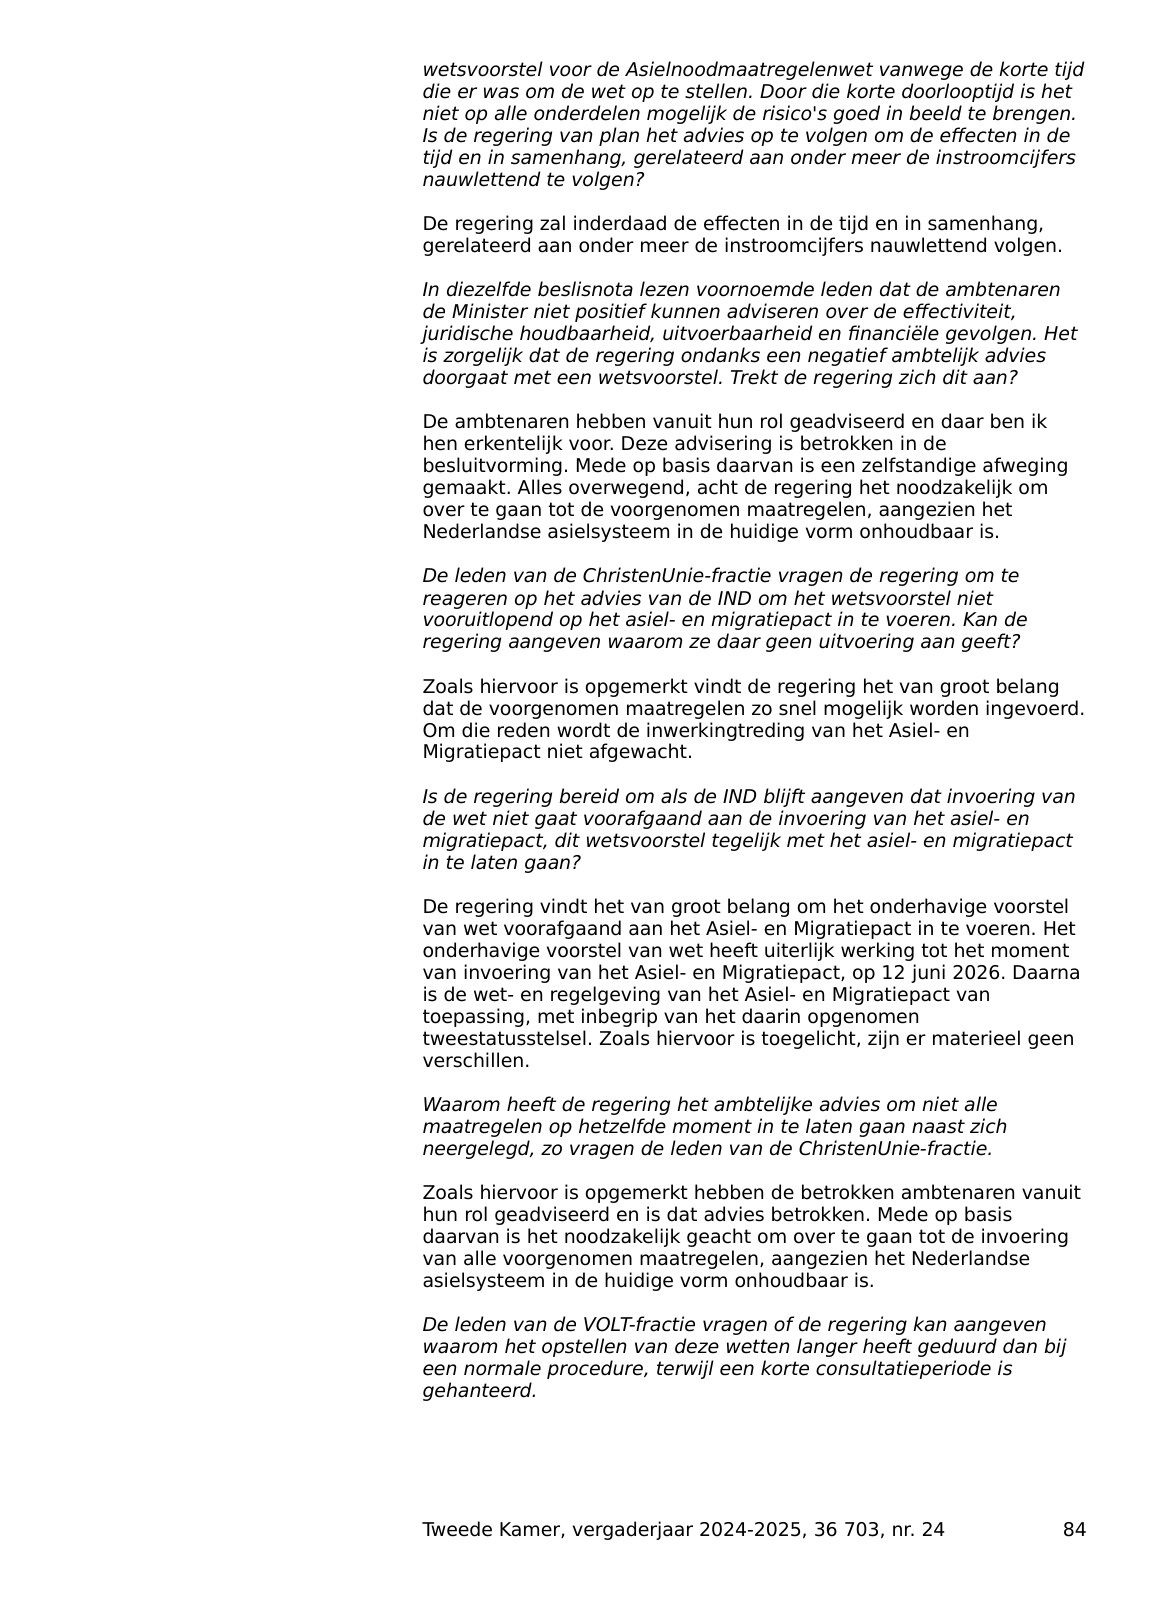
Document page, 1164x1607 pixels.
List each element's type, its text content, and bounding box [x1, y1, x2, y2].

text In diezelfde beslisnota lezen voornoemde leden dat de ambtenaren de Minister niet positief kunnen adviseren over de effectiviteit, juridische houdbaarheid, uitvoerbaarheid en financiële gevolgen. Het is zorgelijk dat de regering ondanks een negatief ambtelijk advies doorgaat met een wetsvoorstel. Trekt de regering zich dit aan? [422, 279, 1087, 389]
text De regering zal inderdaad de effecten in de tijd en in samenhang, gerelateerd aan onder meer de instroomcijfers nauwlettend volgen. [422, 213, 1087, 257]
text Is de regering bereid om als de IND blijft aangeven dat invoering van de wet niet gaat voorafgaand aan de invoering van het asiel- en migratiepact, dit wetsvoorstel tegelijk met het asiel- en migratiepact in te laten gaan? [422, 786, 1087, 873]
text De leden van de ChristenUnie-fractie vragen de regering om te reageren op het advies van de IND om het wetsvoorstel niet vooruitlopend op het asiel- en migratiepact in te voeren. Kan de regering aangeven waarom ze daar geen uitvoering aan geeft? [422, 565, 1087, 653]
text De leden van de VOLT-fractie vragen of de regering kan aangeven waarom het opstellen van deze wetten langer heeft geduurd dan bij een normale procedure, terwijl een korte consultatieperiode is gehanteerd. [422, 1314, 1087, 1402]
text Zoals hiervoor is opgemerkt hebben de betrokken ambtenaren vanuit hun rol geadviseerd en is dat advies betrokken. Mede op basis daarvan is het noodzakelijk geacht om over te gaan tot de invoering van alle voorgenomen maatregelen, aangezien het Nederlandse asielsysteem in de huidige vorm onhoudbaar is. [422, 1182, 1087, 1292]
text wetsvoorstel voor de Asielnoodmaatregelenwet vanwege de korte tijd die er was om de wet op te stellen. Door die korte doorlooptijd is het niet op alle onderdelen mogelijk de risico's goed in beeld te brengen. Is de regering van plan het advies op te volgen om de effecten in de tijd en in samenhang, gerelateerd aan onder meer de instroomcijfers nauwlettend te volgen? [422, 59, 1087, 191]
text Zoals hiervoor is opgemerkt vindt de regering het van groot belang dat de voorgenomen maatregelen zo snel mogelijk worden ingevoerd. Om die reden wordt de inwerkingtreding van het Asiel- en Migratiepact niet afgewacht. [422, 676, 1087, 763]
text De regering vindt het van groot belang om het onderhavige voorstel van wet voorafgaand aan het Asiel- en Migratiepact in te voeren. Het onderhavige voorstel van wet heeft uiterlijk werking tot het moment van invoering van het Asiel- en Migratiepact, op 12 juni 2026. Daarna is de wet- en regelgeving van het Asiel- en Migratiepact van toepassing, met inbegrip van het daarin opgenomen tweestatusstelsel. Zoals hiervoor is toegelicht, zijn er materieel geen verschillen. [422, 896, 1087, 1072]
text Waarom heeft de regering het ambtelijke advies om niet alle maatregelen op hetzelfde moment in te laten gaan naast zich neergelegd, zo vragen de leden van de ChristenUnie-fractie. [422, 1094, 1087, 1160]
text De ambtenaren hebben vanuit hun rol geadviseerd en daar ben ik hen erkentelijk voor. Deze advisering is betrokken in de besluitvorming. Mede op basis daarvan is een zelfstandige afweging gemaakt. Alles overwegend, acht de regering het noodzakelijk om over te gaan tot de voorgenomen maatregelen, aangezien het Nederlandse asielsysteem in de huidige vorm onhoudbaar is. [422, 411, 1087, 543]
